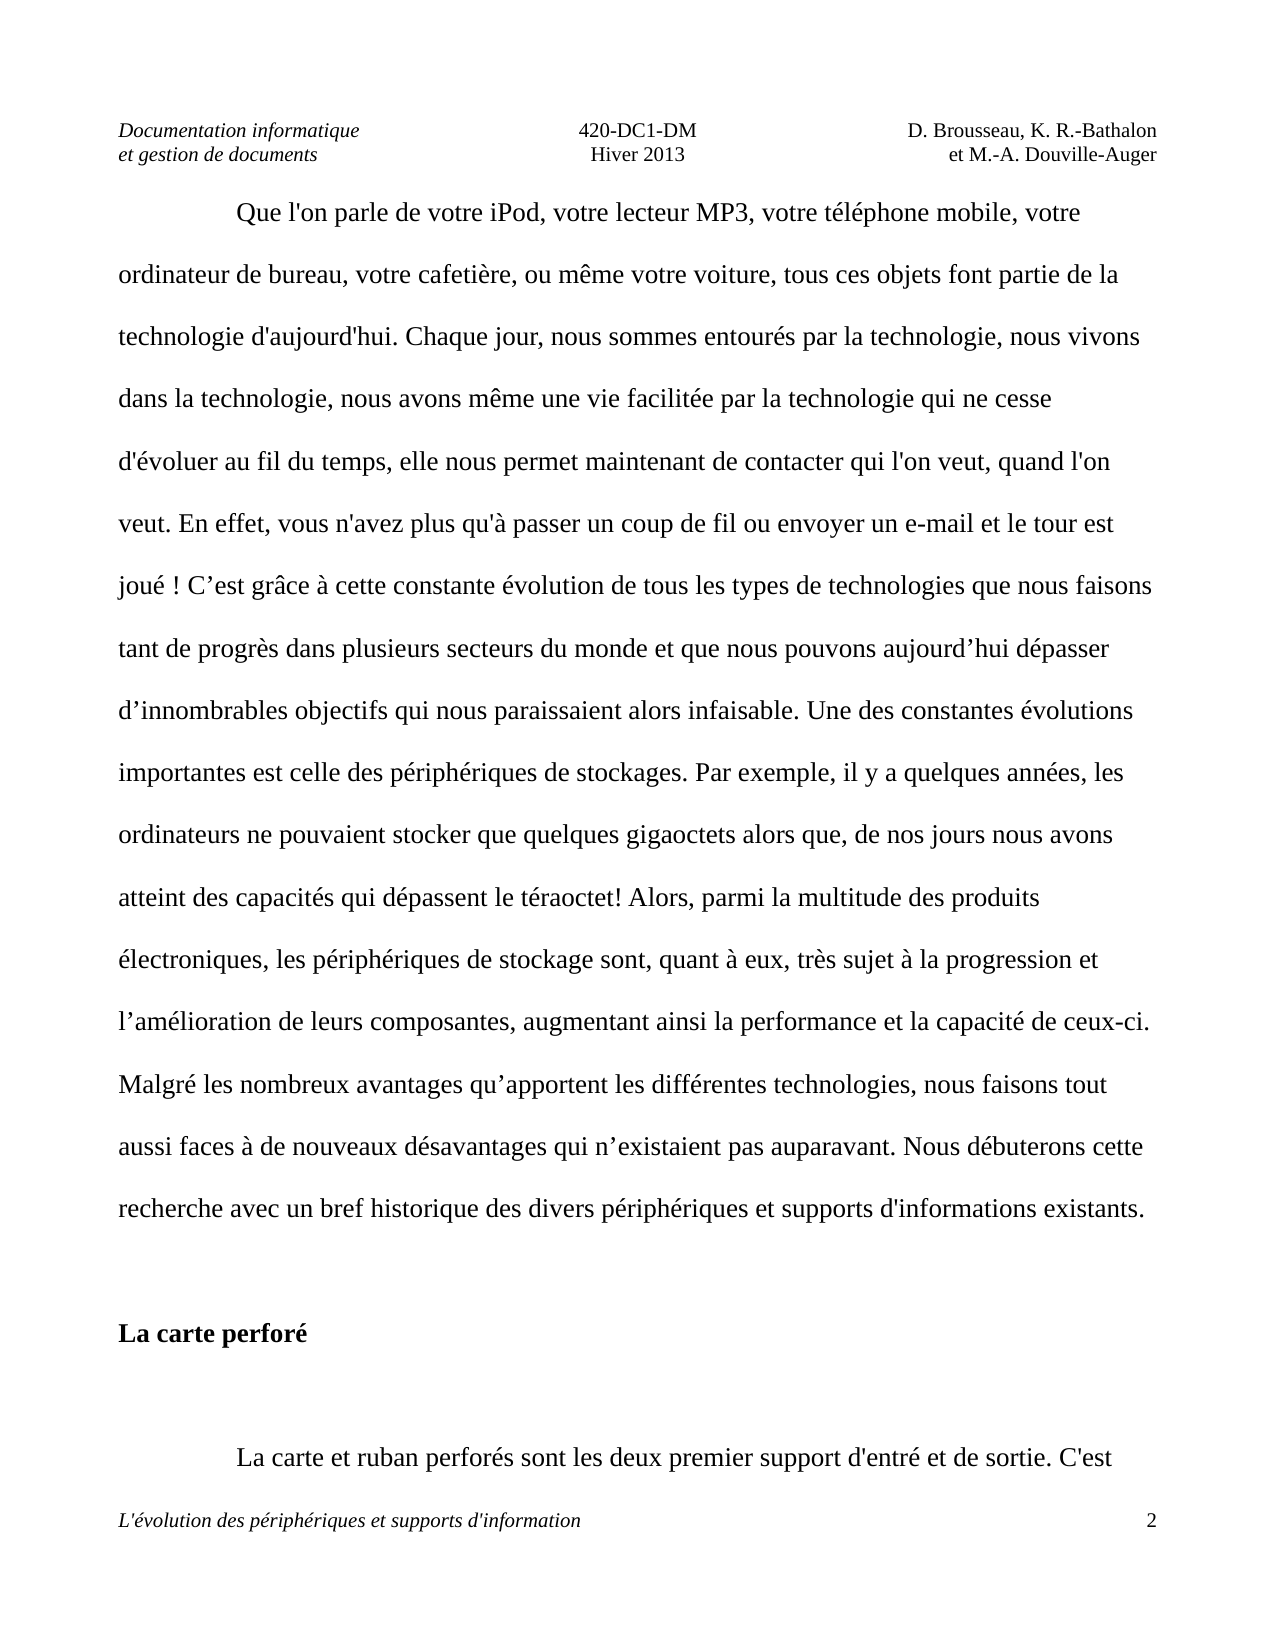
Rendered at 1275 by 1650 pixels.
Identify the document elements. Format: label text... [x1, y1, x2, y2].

text La carte et ruban perforés sont les deux premier support d'entré et de sortie. C'est [118, 1442, 1157, 1473]
text Que l'on parle de votre iPod, votre lecteur MP3, votre téléphone mobile, votre ordinateur de bureau, votre cafetière, ou même votre voiture, tous ces objets font partie de la technologie d'aujourd'hui. Chaque jour, nous sommes entourés par la technologie, nous vivons dans la technologie, nous avons même une vie facilitée par la technologie qui ne cesse d'évoluer au fil du temps, elle nous permet maintenant de contacter qui l'on veut, quand l'on veut. En effet, vous n'avez plus qu'à passer un coup de fil ou envoyer un e-mail et le tour est joué ! C’est grâce à cette constante évolution de tous les types de technologies que nous faisons tant de progrès dans plusieurs secteurs du monde et que nous pouvons aujourd’hui dépasser d’innombrables objectifs qui nous paraissaient alors infaisable. Une des constantes évolutions importantes est celle des périphériques de stockages. Par exemple, il y a quelques années, les ordinateurs ne pouvaient stocker que quelques gigaoctets alors que, de nos jours nous avons atteint des capacités qui dépassent le téraoctet! Alors, parmi la multitude des produits électroniques, les périphériques de stockage sont, quant à eux, très sujet à la progression et l’amélioration de leurs composantes, augmentant ainsi la performance et la capacité de ceux-ci. Malgré les nombreux avantages qu’apportent les différentes technologies, nous faisons tout aussi faces à de nouveaux désavantages qui n’existaient pas auparavant. Nous débuterons cette recherche avec un bref historique des divers périphériques et supports d'informations existants. [118, 196, 1157, 1223]
text La carte perforé [118, 1317, 1157, 1348]
